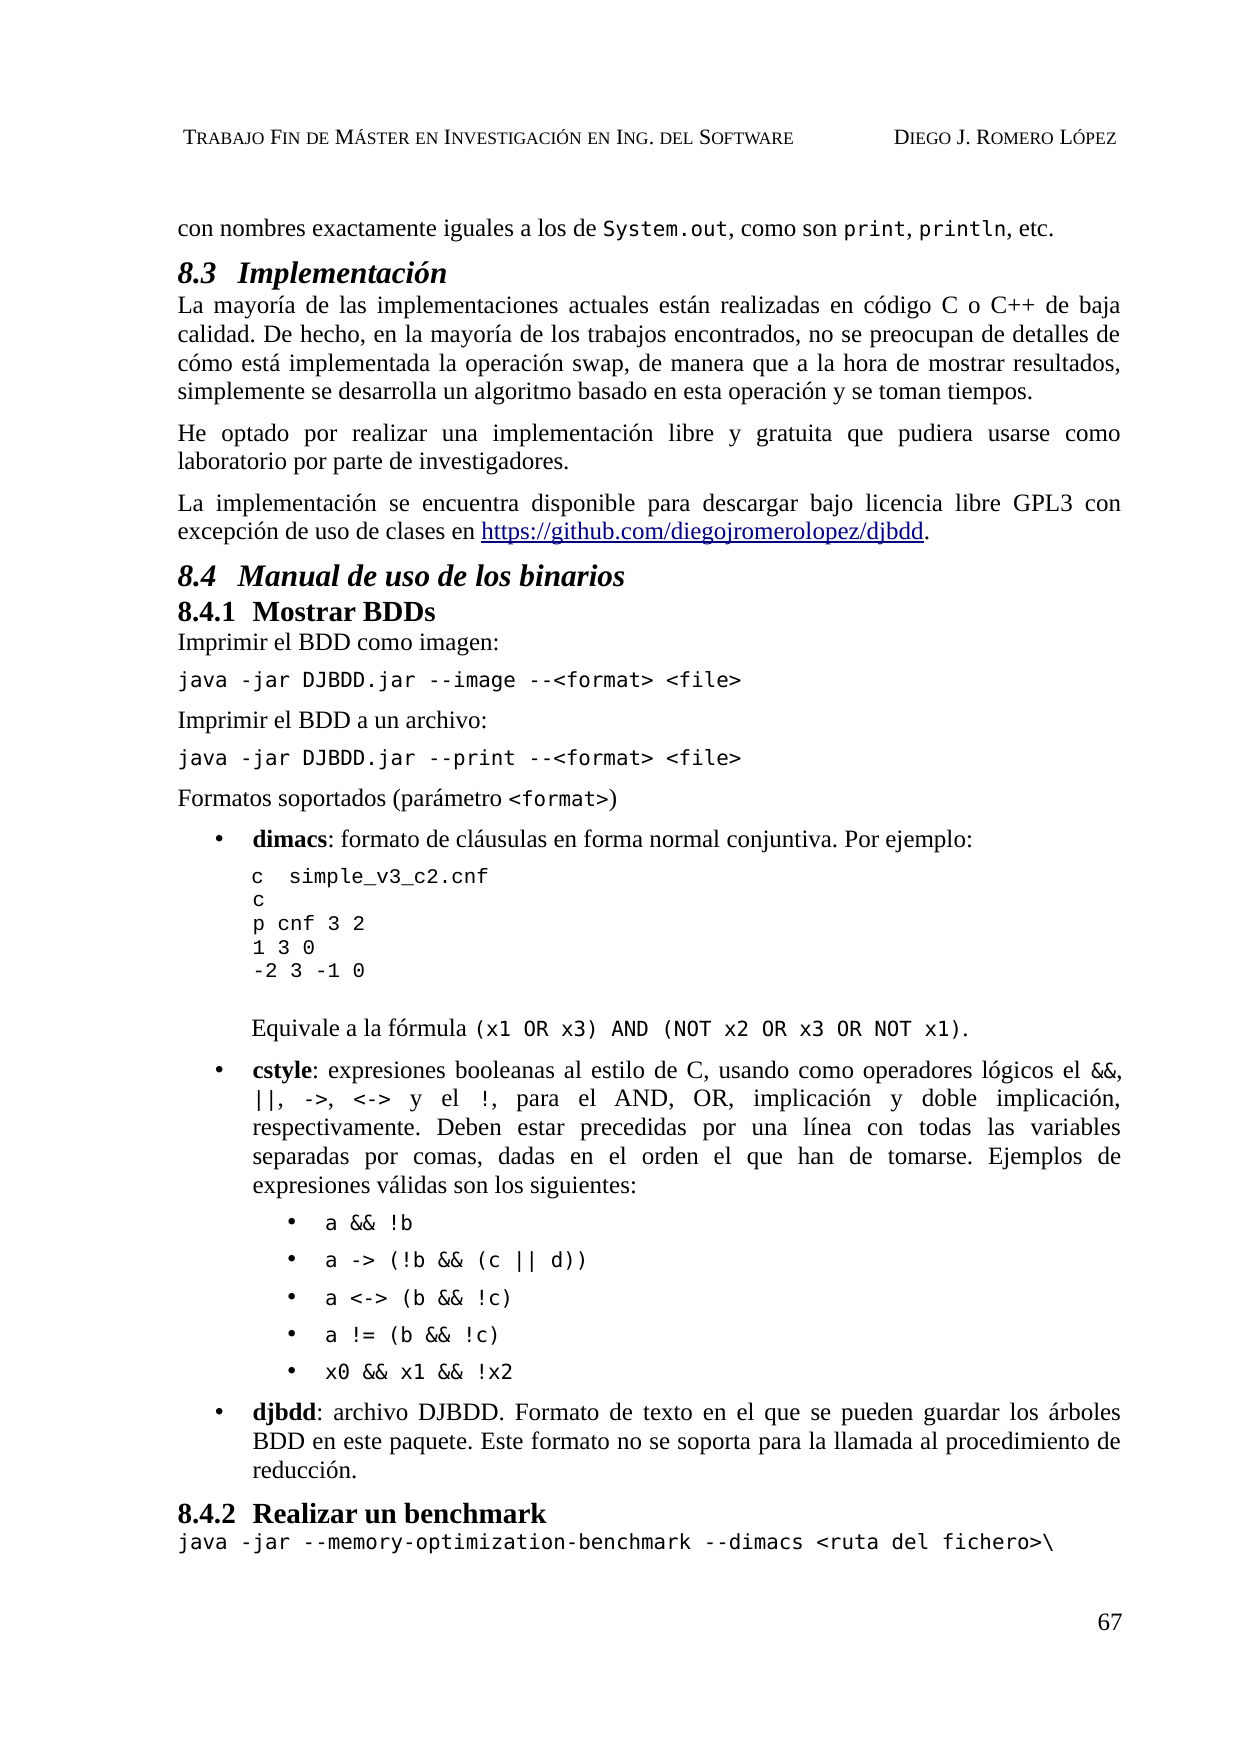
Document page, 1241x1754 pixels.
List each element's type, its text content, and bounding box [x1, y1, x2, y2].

list dimacs: formato de cláusulas en forma normal conjuntiva. Por ejemplo: [215, 824, 1122, 853]
text java -jar DJBDD.jar --print --<format> <file> [177, 746, 1122, 771]
text La mayoría de las implementaciones actuales están realizadas en código C o C++ de baja calidad. De hecho, en la mayoría de los trabajos encontrados, no se preocupan de detalles de cómo está implementada la operación swap, de manera que a la hora de mostrar resultados, simplemente se desarrolla un algoritmo basado en esta operación y se toman tiempos. [177, 290, 1122, 405]
text La implementación se encuentra disponible para descargar bajo licencia libre GPL3 con excepción de uso de clases en https://github.com/diegojromerolopez/djbdd. [177, 488, 1122, 545]
text -2 3 -1 0 [177, 960, 1122, 984]
list a <-> (b && !c) [287, 1286, 1122, 1310]
list a && !b [287, 1211, 1122, 1236]
text 1 3 0 [177, 937, 1122, 960]
text c [177, 889, 1122, 913]
subtitle Realizar un benchmark [177, 1496, 1122, 1530]
list djbdd: archivo DJBDD. Formato de texto en el que se pueden guardar los árboles BDD en este paquete. Este formato no se soporta para la llamada al procedimiento de reducción. [215, 1397, 1122, 1484]
subtitle Mostrar BDDs [177, 594, 1122, 627]
subtitle Manual de uso de los binarios [177, 558, 1122, 594]
list a -> (!b && (c || d)) [287, 1248, 1122, 1273]
text Formatos soportados (parámetro <format>) [177, 783, 1122, 812]
list a != (b && !c) [287, 1323, 1122, 1348]
text java -jar --memory-optimization-benchmark --dimacs <ruta del fichero>\ [177, 1530, 1122, 1554]
text p cnf 3 2 [177, 913, 1122, 937]
text java -jar DJBDD.jar --image --<format> <file> [177, 668, 1122, 693]
text Imprimir el BDD a un archivo: [177, 705, 1122, 734]
text con nombres exactamente iguales a los de System.out, como son print, println, etc. [177, 213, 1122, 242]
list cstyle: expresiones booleanas al estilo de C, usando como operadores lógicos el &&, ||, ->, <-> y el !, para el AND, OR, implicación y doble implicación, respectivamente. Deben estar precedidas por una línea con todas las variables separadas por comas, dadas en el orden el que han de tomarse. Ejemplos de expresiones válidas son los siguientes: [215, 1055, 1122, 1198]
text Equivale a la fórmula (x1 OR x3) AND (NOT x2 OR x3 OR NOT x1). [251, 1013, 1122, 1042]
text Imprimir el BDD como imagen: [177, 627, 1122, 656]
list x0 && x1 && !x2 [287, 1360, 1122, 1385]
text c simple_v3_c2.cnf [251, 866, 1122, 889]
text He optado por realizar una implementación libre y gratuita que pudiera usarse como laboratorio por parte de investigadores. [177, 418, 1122, 475]
subtitle Implementación [177, 254, 1122, 290]
